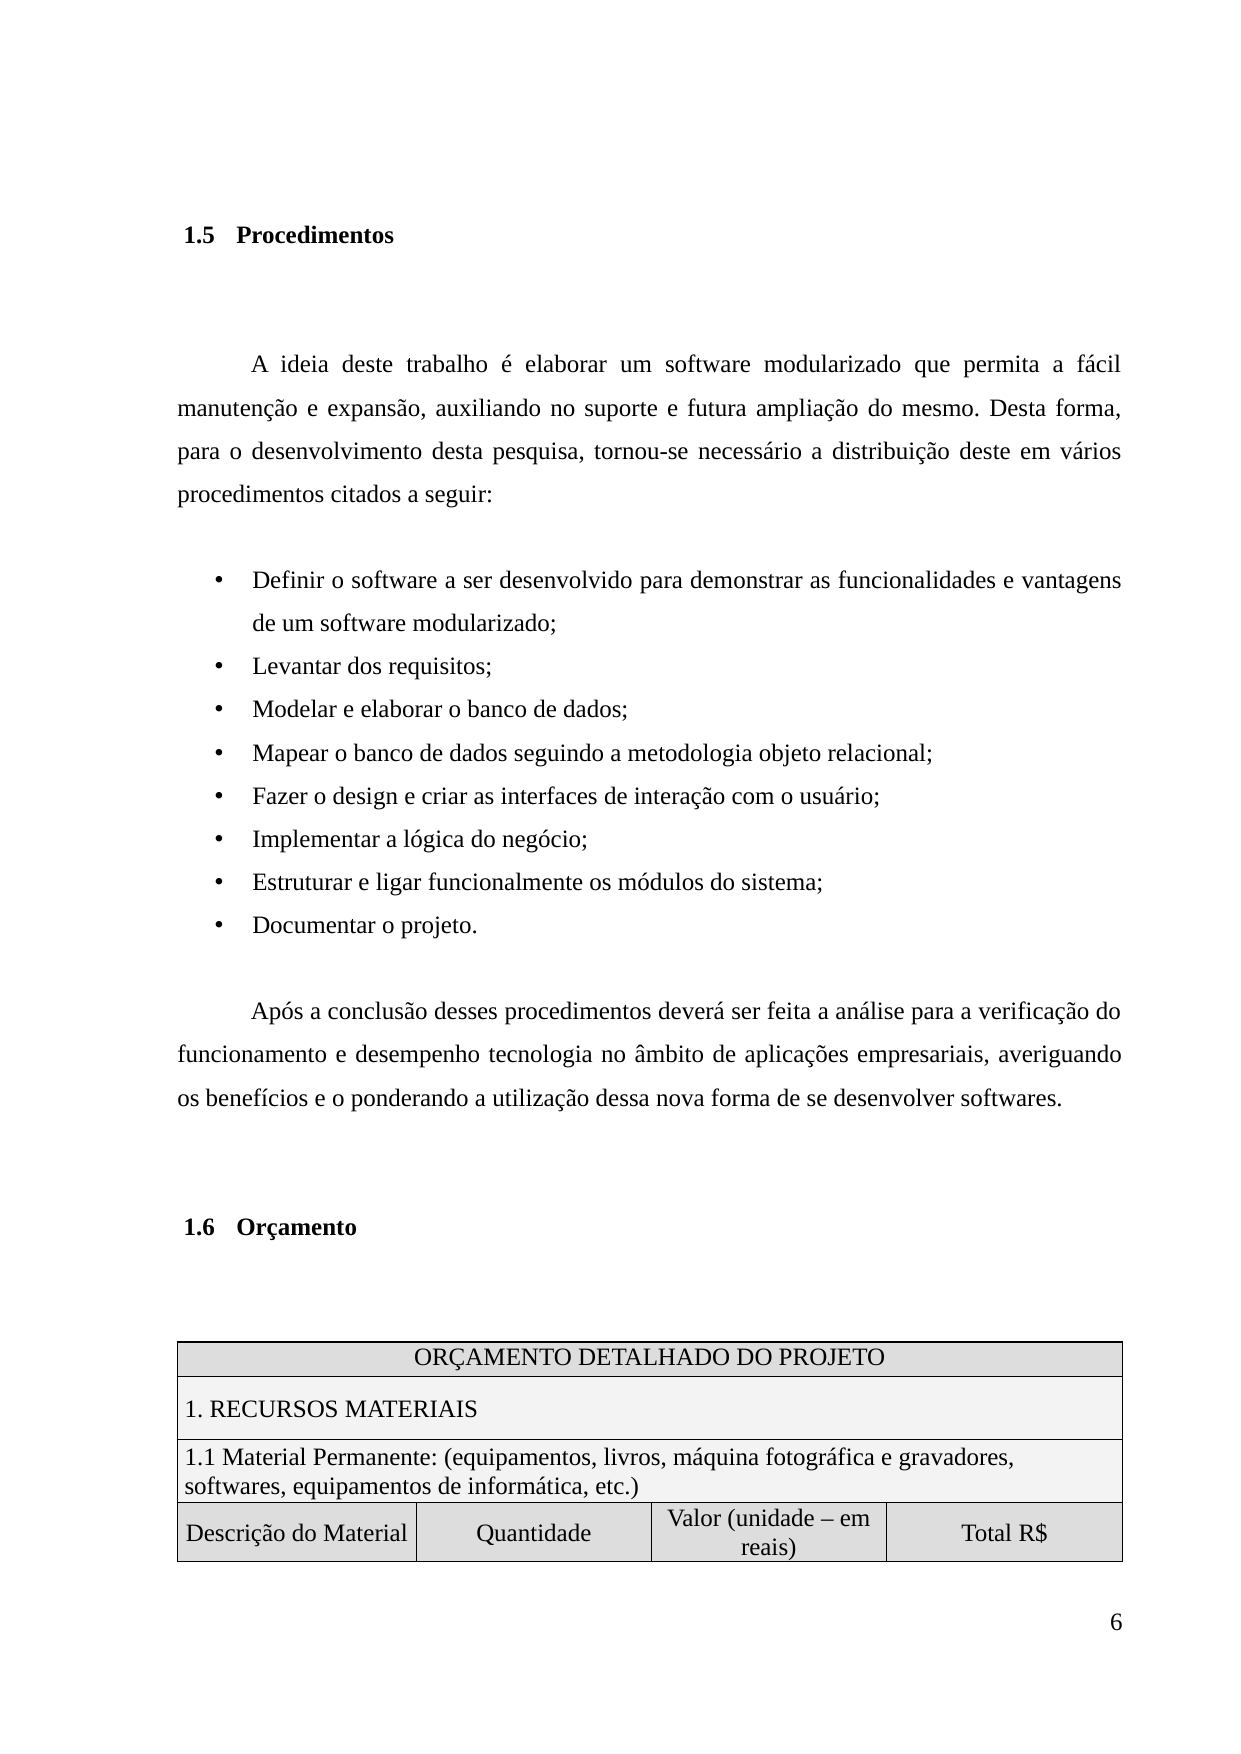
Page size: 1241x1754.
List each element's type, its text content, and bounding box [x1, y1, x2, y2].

list Levantar dos requisitos; [214, 651, 1122, 680]
subtitle Orçamento [177, 1212, 1122, 1241]
table_header ORÇAMENTO DETALHADO DO PROJETO [178, 1343, 1122, 1376]
subtitle Procedimentos [177, 220, 1122, 249]
list Mapear o banco de dados seguindo a metodologia objeto relacional; [214, 738, 1122, 766]
text A ideia deste trabalho é elaborar um software modularizado que permita a fácil manutenção e expansão, auxiliando no suporte e futura ampliação do mesmo. Desta forma, para o desenvolvimento desta pesquisa, tornou-se necessário a distribuição deste em vários procedimentos citados a seguir: [177, 349, 1122, 508]
list Fazer o design e criar as interfaces de interação com o usuário; [214, 781, 1122, 809]
text Após a conclusão desses procedimentos deverá ser feita a análise para a verificação do funcionamento e desempenho tecnologia no âmbito de aplicações empresariais, averiguando os benefícios e o ponderando a utilização dessa nova forma de se desenvolver softwares. [177, 996, 1122, 1111]
list Documentar o projeto. [214, 910, 1122, 939]
table_cell Quantidade [417, 1503, 651, 1561]
table_cell 1.1 Material Permanente: (equipamentos, livros, máquina fotográfica e gravadores, softwares, equipamentos de informática, etc.) [178, 1440, 1122, 1502]
table_cell Descrição do Material [178, 1503, 416, 1561]
table_cell Valor (unidade – em reais) [652, 1503, 886, 1561]
list Definir o software a ser desenvolvido para demonstrar as funcionalidades e vantagens de um software modularizado; [214, 565, 1122, 637]
table_cell 1. RECURSOS MATERIAIS [178, 1377, 1122, 1439]
table_cell Total R$ [887, 1503, 1122, 1561]
list Implementar a lógica do negócio; [214, 824, 1122, 853]
list Modelar e elaborar o banco de dados; [214, 694, 1122, 723]
list Estruturar e ligar funcionalmente os módulos do sistema; [214, 867, 1122, 896]
